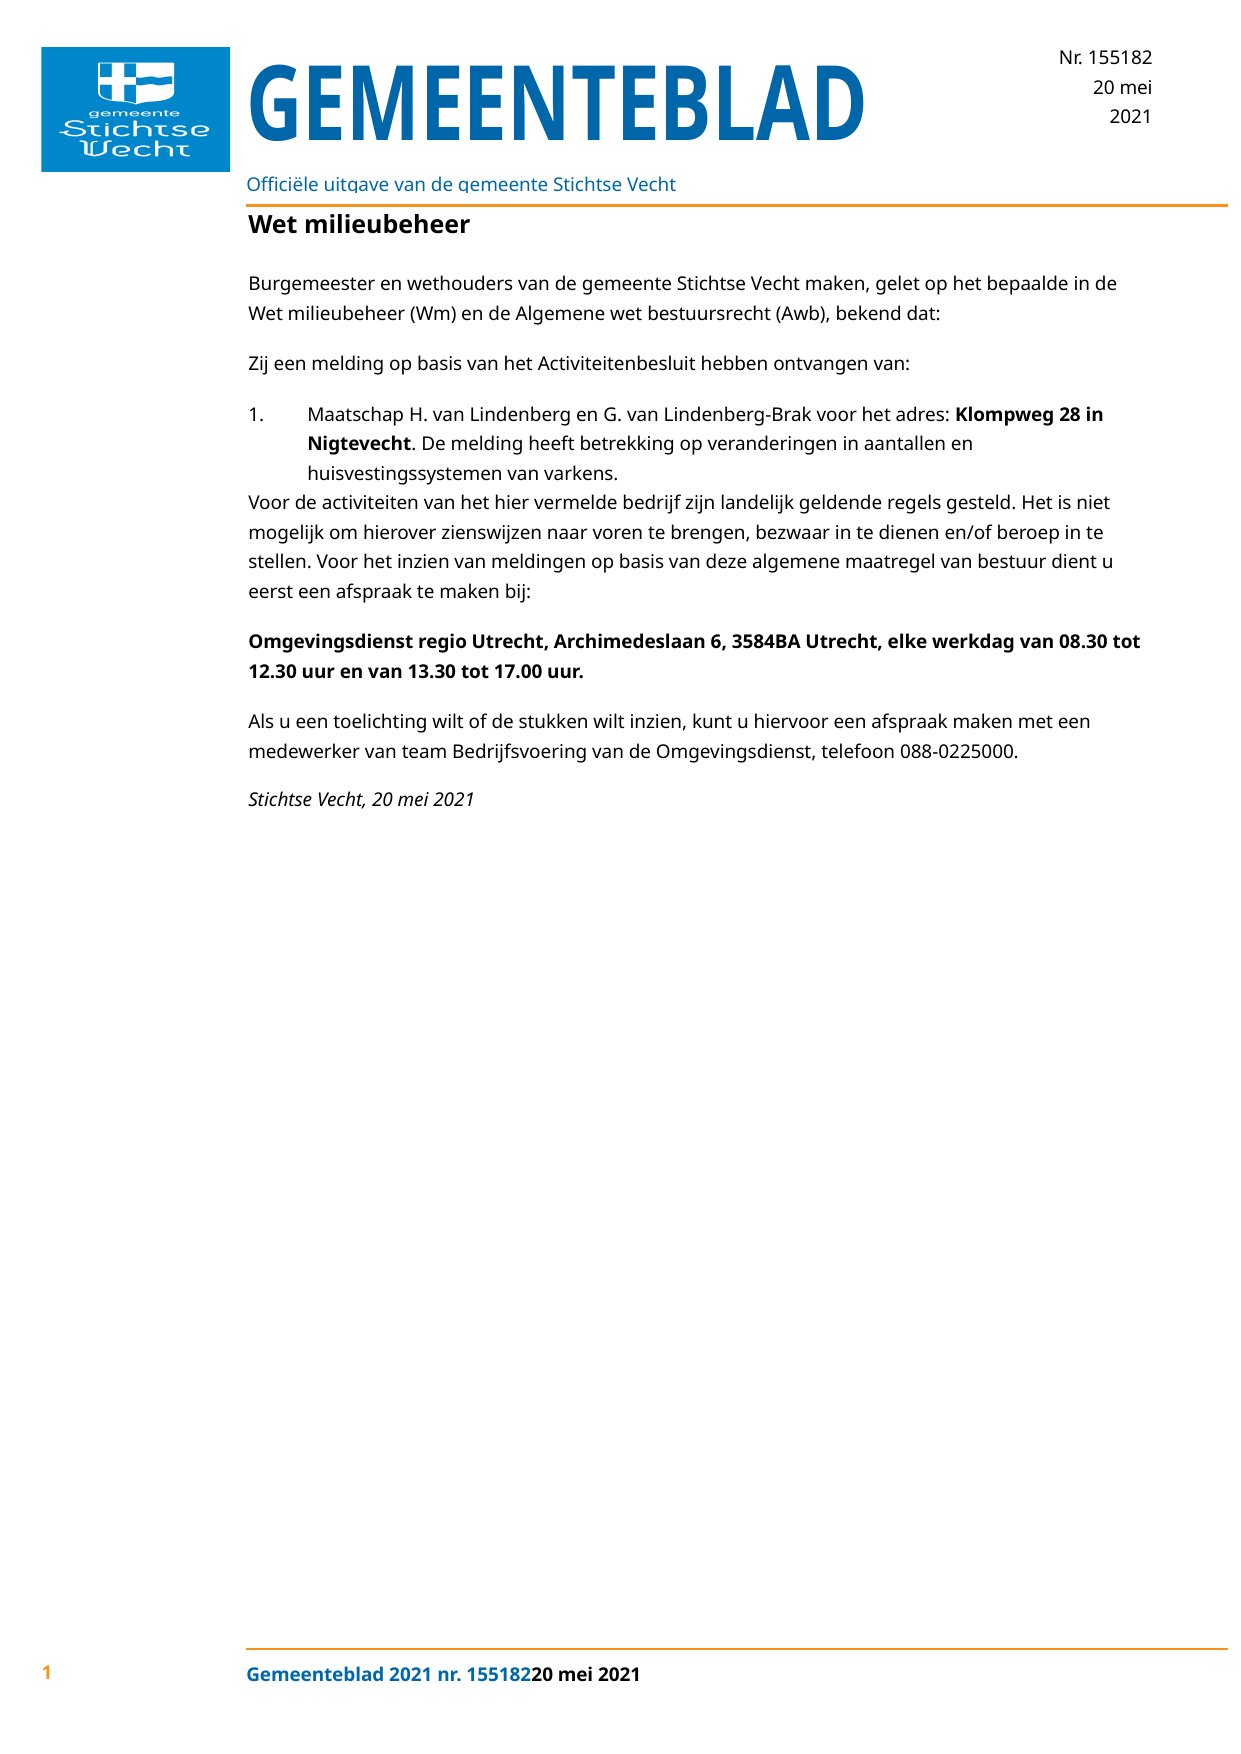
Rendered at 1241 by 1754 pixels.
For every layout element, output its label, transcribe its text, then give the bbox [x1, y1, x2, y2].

text Als u een toelichting wilt of de stukken wilt inzien, kunt u hiervoor een afspraak maken met een medewerker van team Bedrijfsvoering van de Omgevingsdienst, telefoon 088-0225000. [248, 709, 1152, 764]
list Maatschap H. van Lindenberg en G. van Lindenberg-Brak voor het adres: Klompweg 28 in Nigtevecht. De melding heeft betrekking op veranderingen in aantallen en huisvestingssystemen van varkens. [248, 401, 1152, 486]
text Voor de activiteiten van het hier vermelde bedrijf zijn landelijk geldende regels gesteld. Het is niet mogelijk om hierover zienswijzen naar voren te brengen, bezwaar in te dienen en/of beroep in te stellen. Voor het inzien van meldingen op basis van deze algemene maatregel van bestuur dient u eerst een afspraak te maken bij: [248, 489, 1152, 604]
picture [99, 63, 135, 101]
text Omgevingsdienst regio Utrecht, Archimedeslaan 6, 3584BA Utrecht, elke werkdag van 08.30 tot 12.30 uur en van 13.30 tot 17.00 uur. [248, 629, 1152, 684]
text Zij een melding op basis van het Activiteitenbesluit hebben ontvangen van: [248, 350, 1152, 376]
text Stichtse Vecht, 20 mei 2021 [248, 786, 1152, 812]
picture [137, 63, 174, 103]
text Wet milieubeheer [248, 207, 1152, 241]
text Burgemeester en wethouders van de gemeente Stichtse Vecht maken, gelet op het bepaalde in de Wet milieubeheer (Wm) en de Algemene wet bestuursrecht (Awb), bekend dat: [248, 270, 1152, 326]
